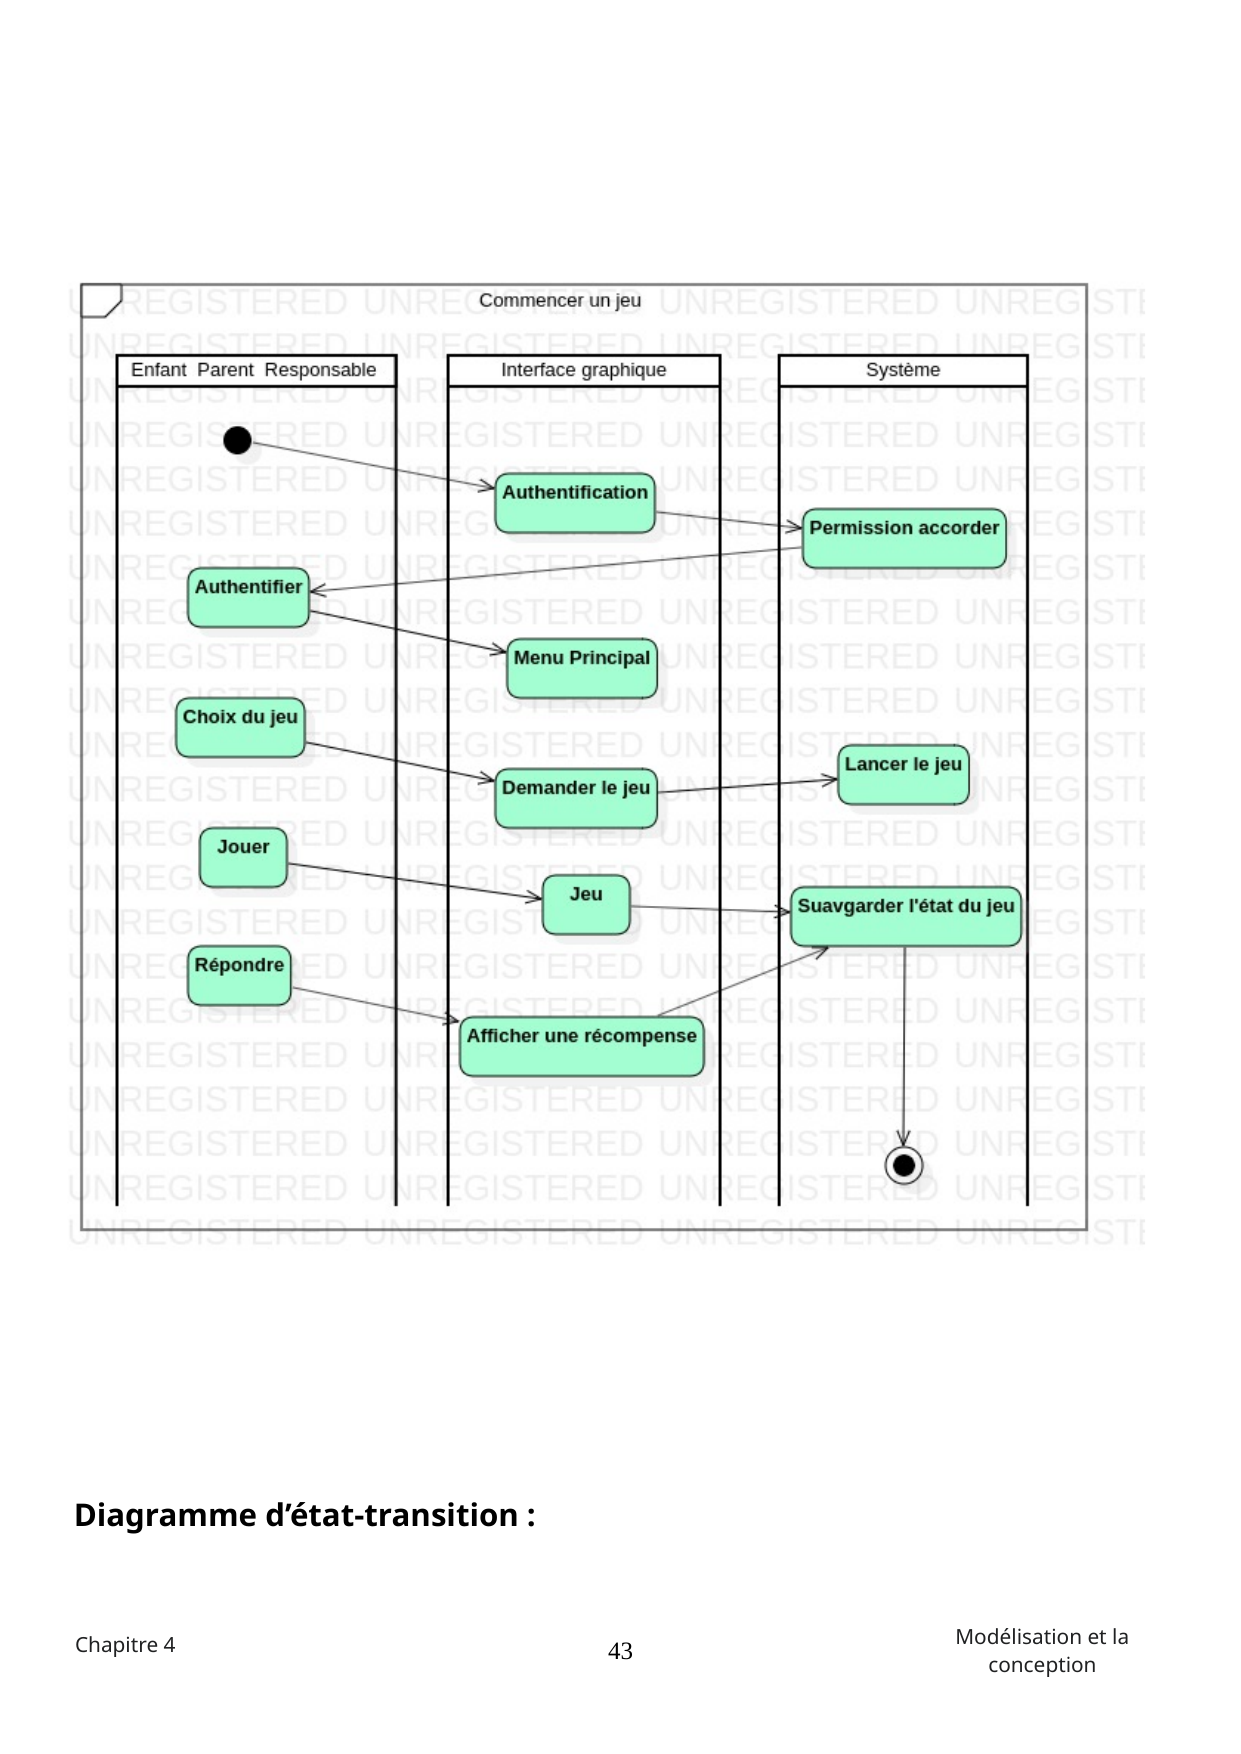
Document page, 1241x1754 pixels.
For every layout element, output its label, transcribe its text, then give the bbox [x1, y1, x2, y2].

text Diagramme d’état-transition : [73, 1493, 1167, 1536]
picture [67, 270, 1146, 1289]
